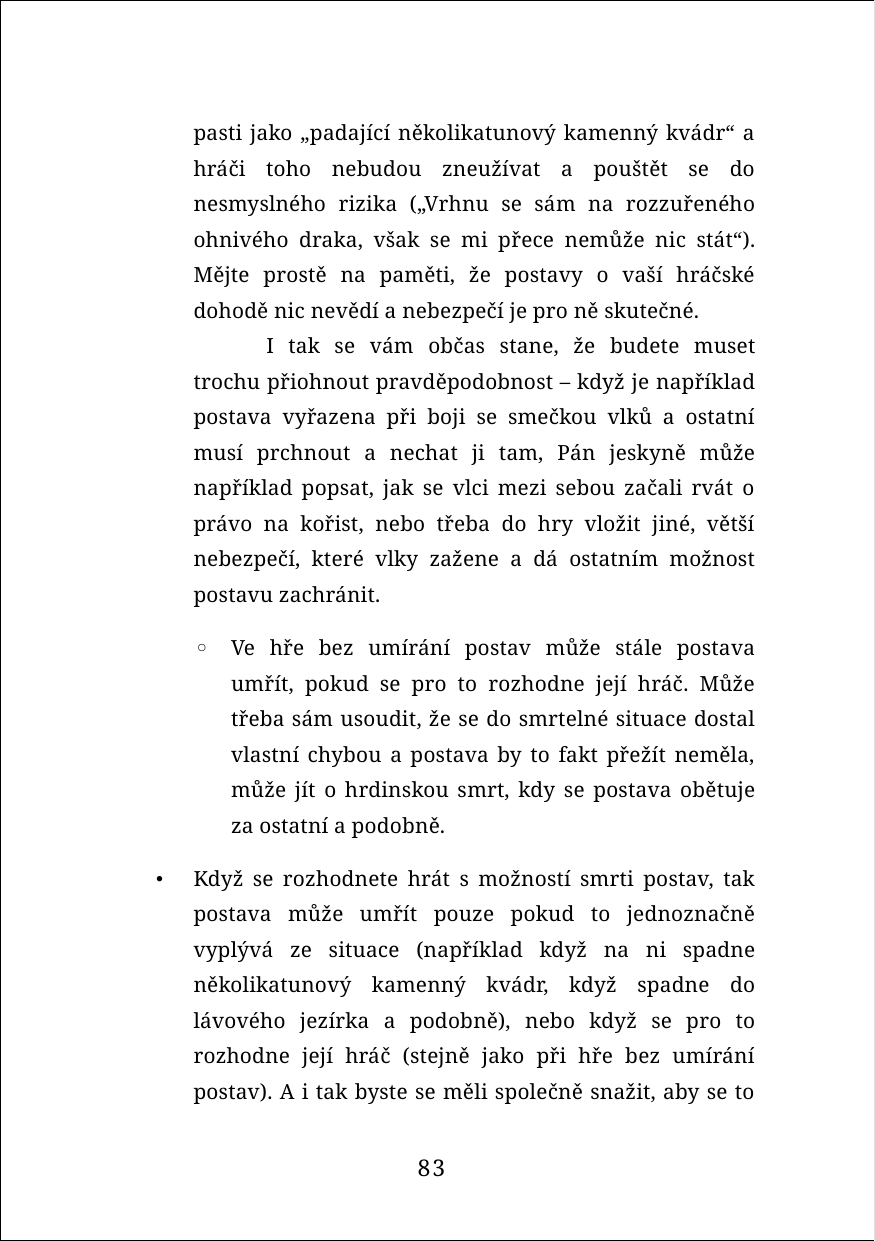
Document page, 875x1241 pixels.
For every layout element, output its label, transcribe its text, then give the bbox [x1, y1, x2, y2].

list pasti jako „padající několikatunový kamenný kvádr“ a hráči toho nebudou zneužívat a pouštět se do nesmyslného rizika („Vrhnu se sám na rozzuřeného ohnivého draka, však se mi přece nemůže nic stát“). Mějte prostě na paměti, že postavy o vaší hráčské dohodě nic nevědí a nebezpečí je pro ně skutečné. I tak se vám občas stane, že budete muset trochu přiohnout pravděpodobnost – když je například postava vyřazena při boji se smečkou vlků a ostatní musí prchnout a nechat ji tam, Pán jeskyně může například popsat, jak se vlci mezi sebou začali rvát o právo na kořist, nebo třeba do hry vložit jiné, větší nebezpečí, které vlky zažene a dá ostatním možnost postavu zachránit. [156, 118, 756, 608]
list Ve hře bez umírání postav může stále postava umřít, pokud se pro to rozhodne její hráč. Může třeba sám usoudit, že se do smrtelné situace dostal vlastní chybou a postava by to fakt přežít neměla, může jít o hrdinskou smrt, kdy se postava obětuje za ostatní a podobně. [193, 633, 756, 839]
list Když se rozhodnete hrát s možností smrti postav, tak postava může umřít pouze pokud to jednoznačně vyplývá ze situace (například když na ni spadne několikatunový kamenný kvádr, když spadne do lávového jezírka a podobně), nebo když se pro to rozhodne její hráč (stejně jako při hře bez umírání postav). A i tak byste se měli společně snažit, aby se to [156, 864, 756, 1106]
